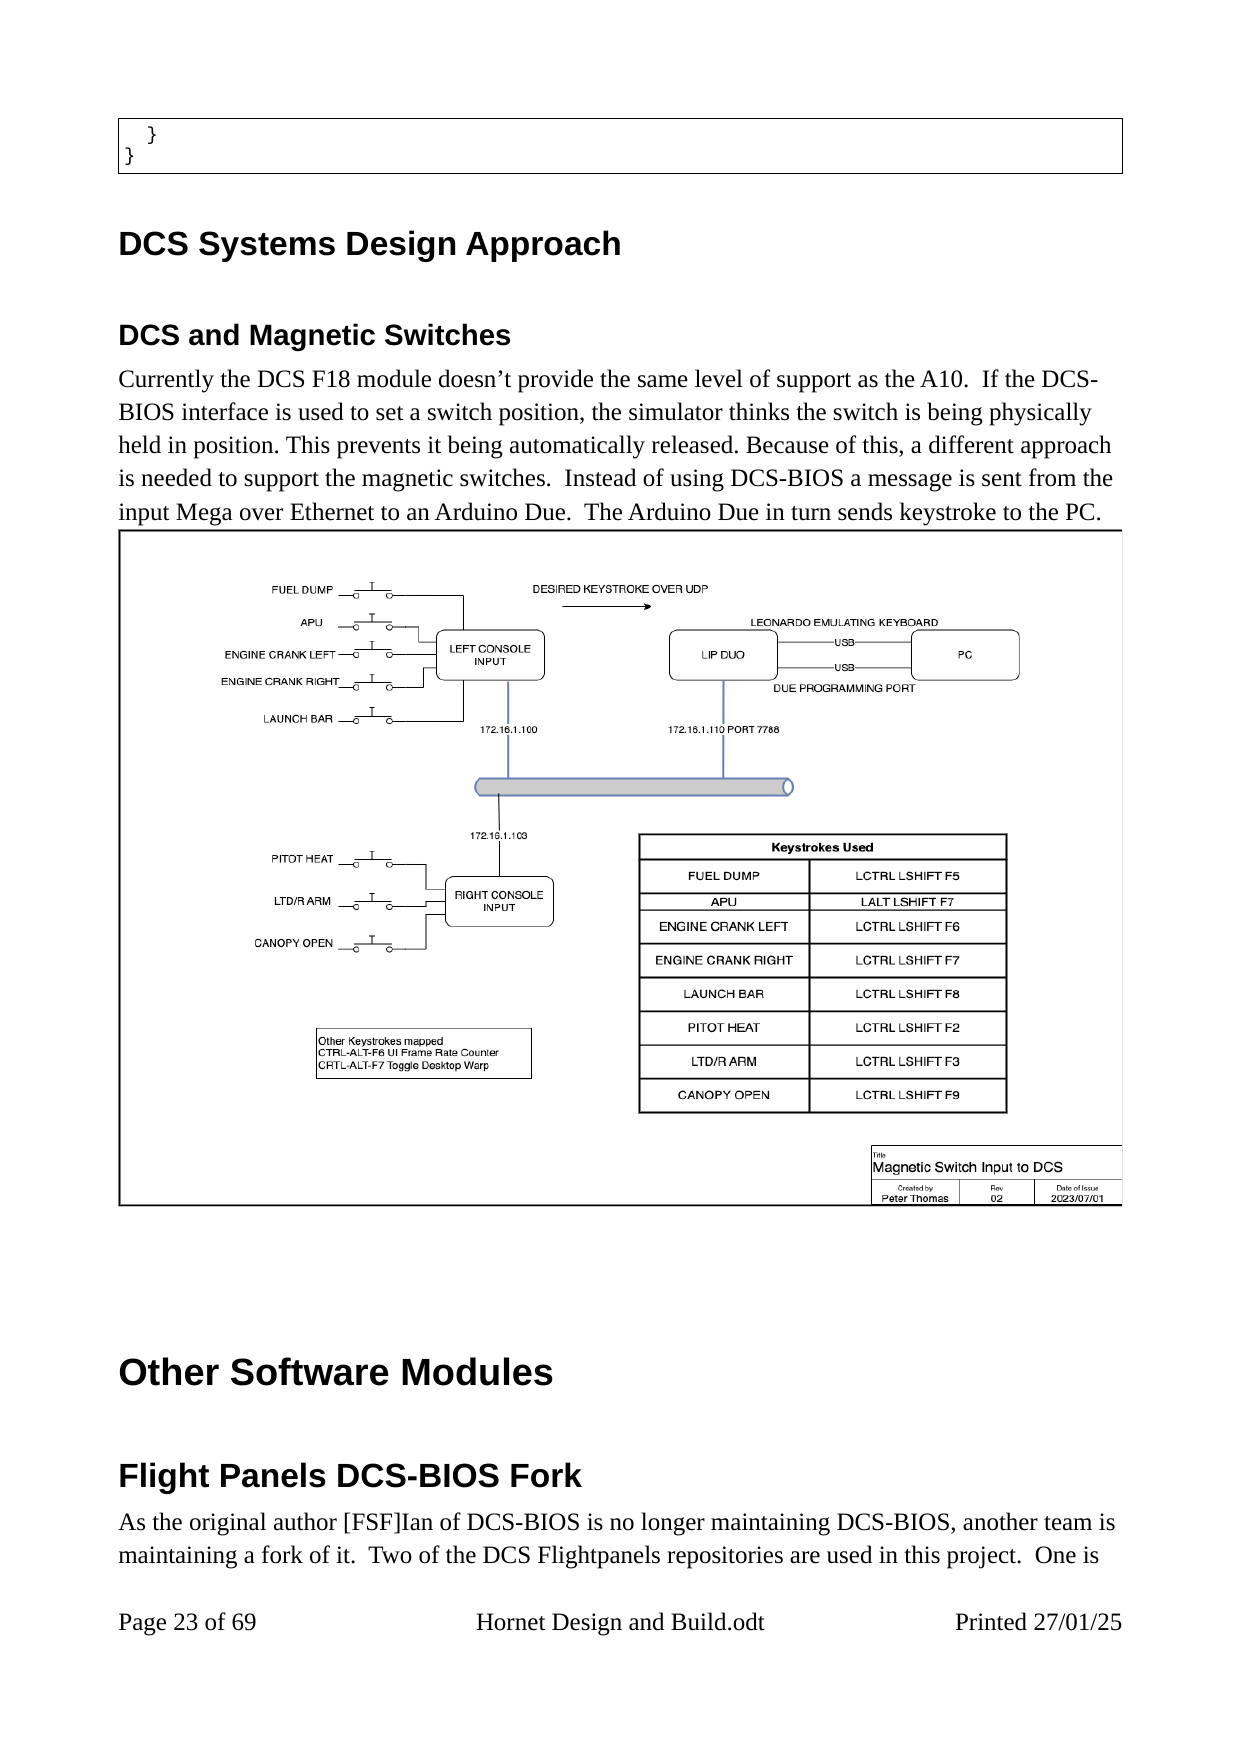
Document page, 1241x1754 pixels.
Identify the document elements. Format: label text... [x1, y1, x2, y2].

subtitle DCS Systems Design Approach [118, 224, 1122, 262]
subtitle DCS and Magnetic Switches [118, 318, 1122, 352]
text Currently the DCS F18 module doesn’t provide the same level of support as the A10. If the DCS-BIOS interface is used to set a switch position, the simulator thinks the switch is being physically held in position. This prevents it being automatically released. Because of this, a different approach is needed to support the magnetic switches. Instead of using DCS-BIOS a message is sent from the input Mega over Ethernet to an Arduino Due. The Arduino Due in turn sends keystroke to the PC. [118, 364, 1122, 525]
subtitle Flight Panels DCS-BIOS Fork [118, 1456, 1122, 1494]
text As the original author [FSF]Ian of DCS-BIOS is no longer maintaining DCS-BIOS, another team is maintaining a fork of it. Two of the DCS Flightpanels repositories are used in this project. One is [118, 1507, 1122, 1569]
picture [118, 529, 1123, 1259]
subtitle Other Software Modules [118, 1350, 1122, 1394]
table_header } } [119, 119, 1122, 173]
